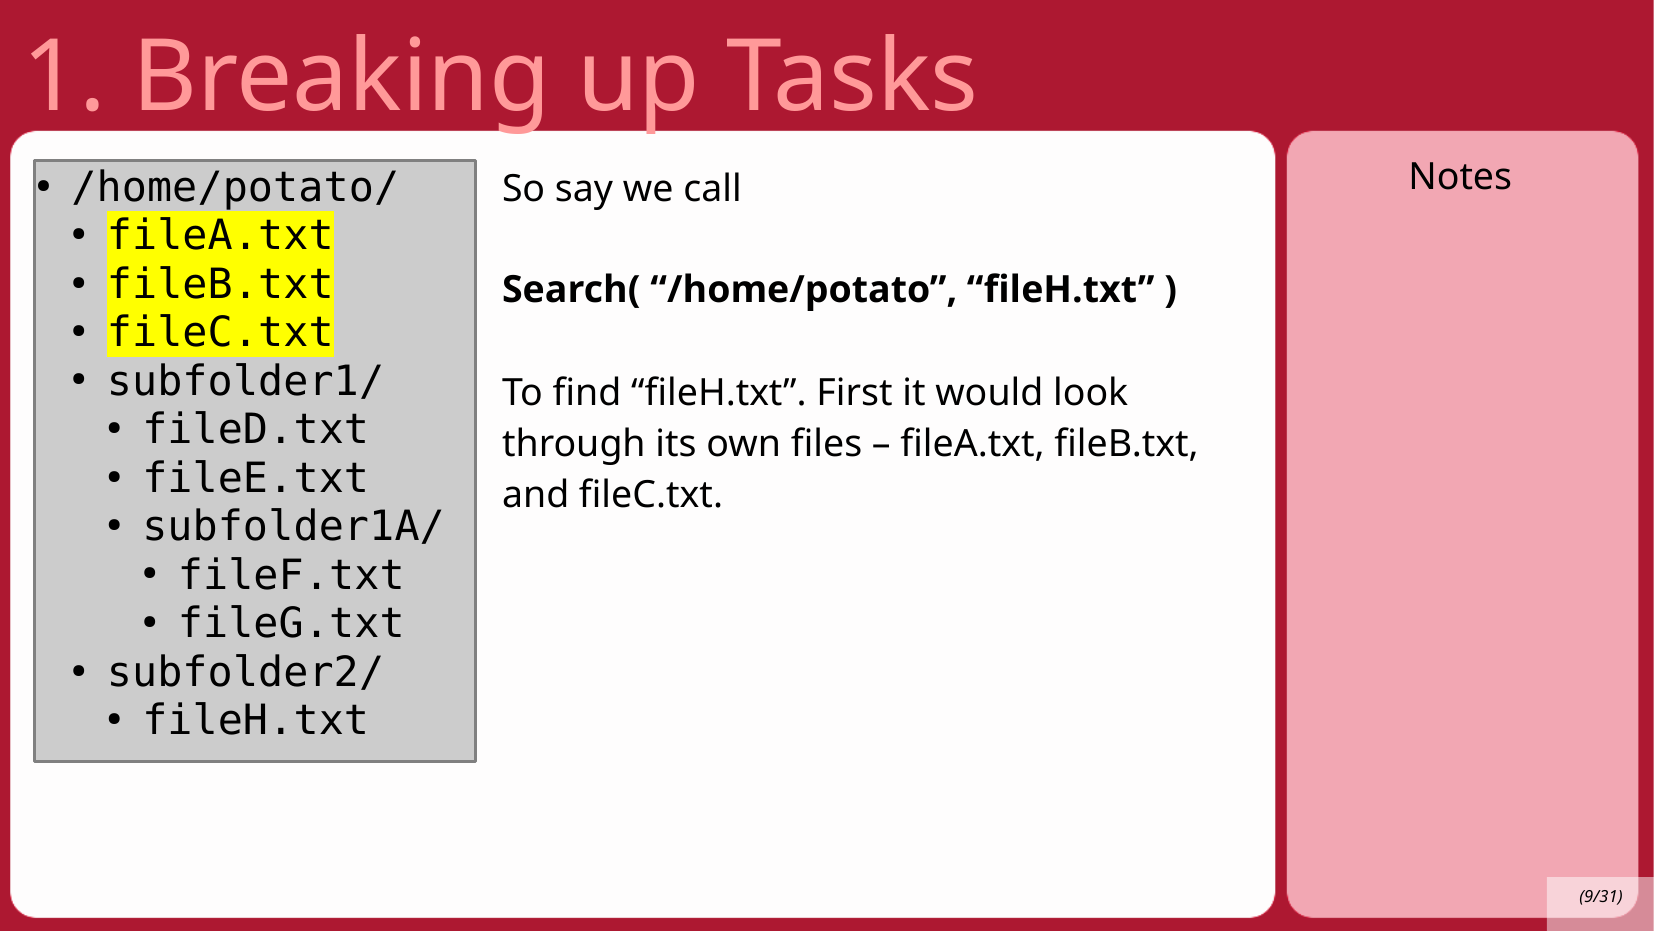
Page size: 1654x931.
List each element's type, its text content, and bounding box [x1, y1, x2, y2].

picture [0, 0, 1654, 931]
text_box Notes [1290, 141, 1631, 199]
text_box (<number>/31) [1546, 877, 1654, 931]
text_box /home/potato/ fileA.txt fileB.txt fileC.txt subfolder1/ fileD.txt fileE.txt subfolder1A/ fileF.txt fileG.txt subfolder2/ fileH.txt [34, 160, 476, 762]
text_box So say we call Search( “/home/potato”, “fileH.txt” ) To find “fileH.txt”. First it would look through its own files – fileA.txt, fileB.txt, and fileC.txt. [502, 160, 1248, 899]
title 1. Breaking up Tasks [22, 7, 1511, 136]
